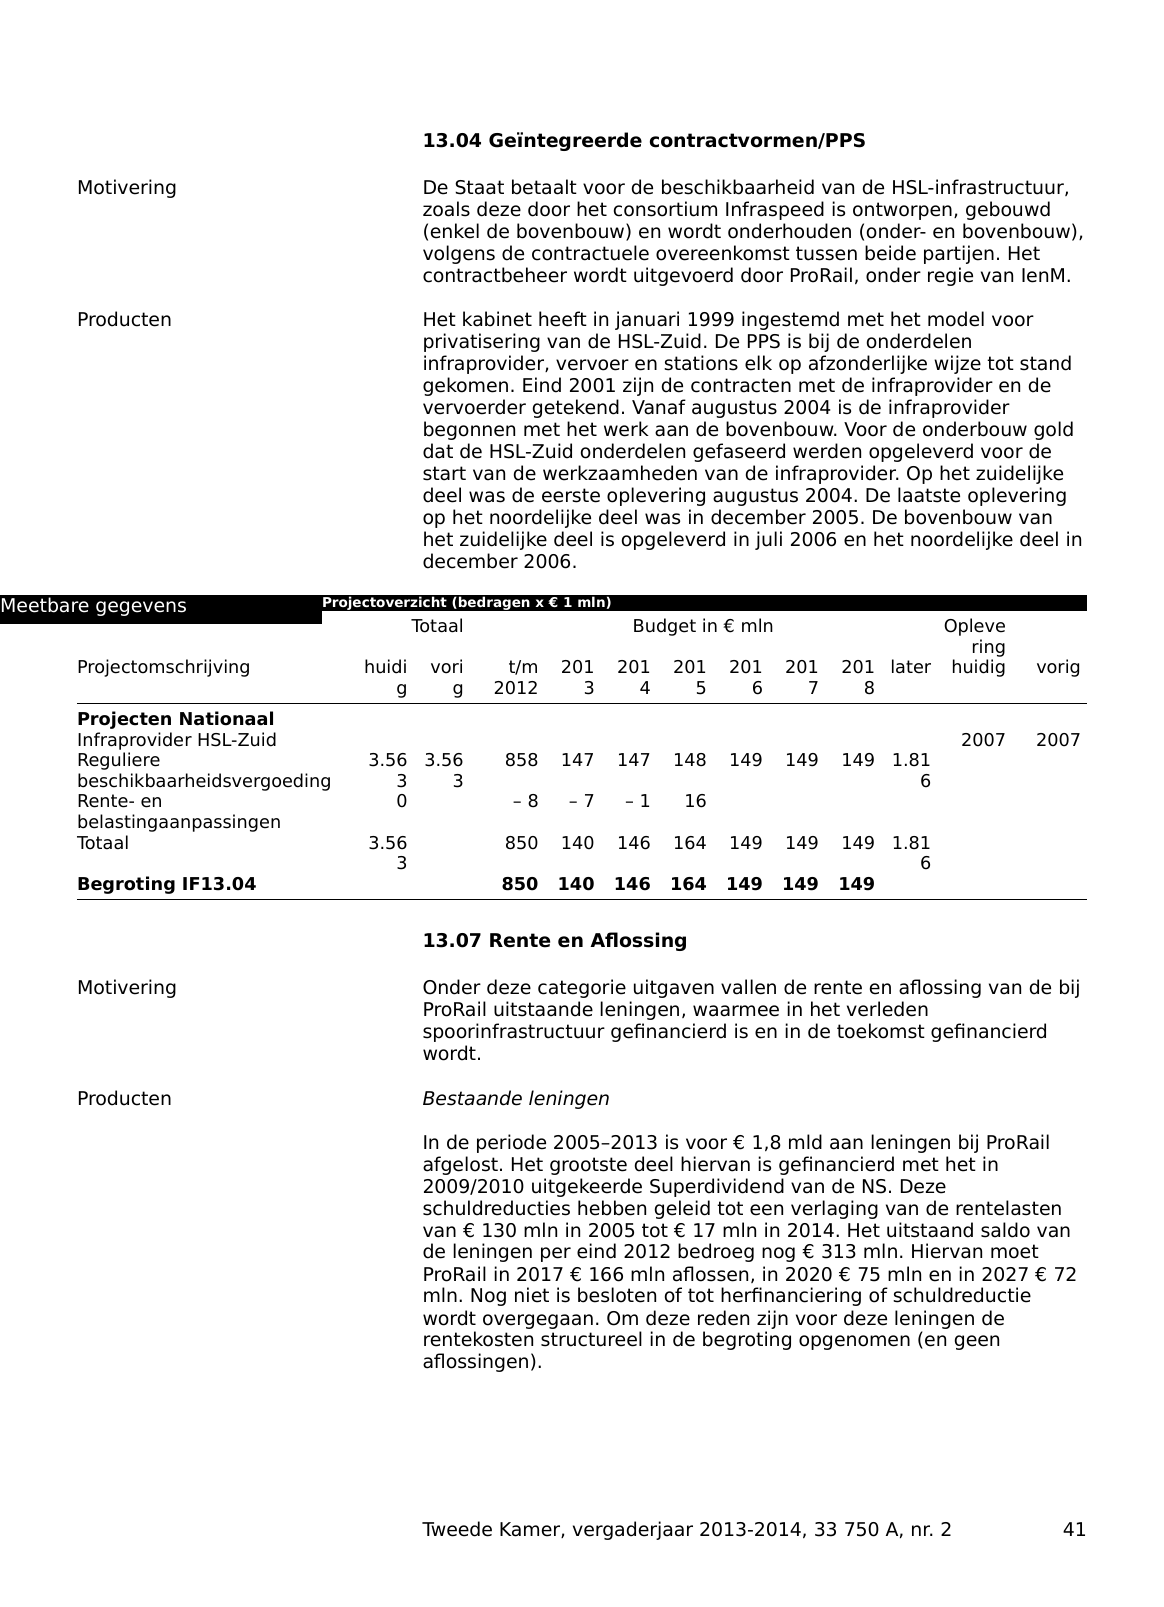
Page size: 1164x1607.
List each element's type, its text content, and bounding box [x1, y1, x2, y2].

table_cell 3.563 [357, 833, 413, 874]
table_cell – 7 [544, 791, 600, 833]
table_cell [937, 833, 1012, 874]
table_cell [413, 791, 469, 833]
table_cell 149 [769, 833, 825, 874]
table_cell 2013 [544, 657, 600, 703]
table_cell 149 [769, 750, 825, 791]
table_cell [881, 791, 937, 833]
table_cell 149 [713, 750, 769, 791]
table_cell [77, 611, 357, 657]
table_cell Totaal [357, 611, 469, 657]
table_cell [544, 704, 600, 729]
table_cell [600, 730, 656, 750]
table_cell [881, 704, 937, 729]
table_cell [656, 730, 712, 750]
table_cell 850 [470, 833, 544, 874]
table_cell 858 [470, 750, 544, 791]
table_cell [769, 730, 825, 750]
table_cell [1012, 791, 1087, 833]
table_cell 148 [656, 750, 712, 791]
table_cell 0 [357, 791, 413, 833]
table_cell huidig [937, 657, 1012, 703]
table_cell huidig [357, 657, 413, 703]
table_cell 1.816 [881, 833, 937, 874]
table_cell [937, 704, 1012, 729]
table_cell [1012, 874, 1087, 899]
table_cell 146 [600, 874, 656, 899]
table_cell 140 [544, 874, 600, 899]
table_header Projectoverzicht (bedragen x € 1 mln) [0, 595, 1087, 624]
table_cell 140 [544, 833, 600, 874]
table_cell [937, 750, 1012, 791]
table_cell [600, 704, 656, 729]
table_cell 2016 [713, 657, 769, 703]
table_cell Budget in € mln [470, 611, 937, 657]
table_cell [470, 704, 544, 729]
subtitle 13.07 Rente en Aflossing [422, 930, 1087, 952]
table_cell later [881, 657, 937, 703]
table_cell 149 [825, 874, 881, 899]
table_cell 149 [825, 833, 881, 874]
table_cell 3.563 [413, 750, 469, 791]
table_cell [413, 704, 469, 729]
text De Staat betaalt voor de beschikbaarheid van de HSL-infrastructuur, zoals deze door het consortium Infraspeed is ontworpen, gebouwd (enkel de bovenbouw) en wordt onderhouden (onder- en bovenbouw), volgens de contractuele overeenkomst tussen beide partijen. Het contractbeheer wordt uitgevoerd door ProRail, onder regie van IenM. [422, 177, 1087, 287]
table_cell 147 [600, 750, 656, 791]
table_cell Rente- en belastingaanpassingen [77, 791, 357, 833]
subtitle [77, 1109, 399, 1117]
text Het kabinet heeft in januari 1999 ingestemd met het model voor privatisering van de HSL-Zuid. De PPS is bij de onderdelen infraprovider, vervoer en stations elk op afzonderlijke wijze tot stand gekomen. Eind 2001 zijn de contracten met de infraprovider en de vervoerder getekend. Vanaf augustus 2004 is de infraprovider begonnen met het werk aan de bovenbouw. Voor de onderbouw gold dat de HSL-Zuid onderdelen gefaseerd werden opgeleverd voor de start van de werkzaamheden van de infraprovider. Op het zuidelijke deel was de eerste oplevering augustus 2004. De laatste oplevering op het noordelijke deel was in december 2005. De bovenbouw van het zuidelijke deel is opgeleverd in juli 2006 en het noordelijke deel in december 2006. [422, 309, 1087, 573]
subtitle 13.04 Geïntegreerde contractvormen/PPS [422, 130, 1087, 152]
table_cell [713, 730, 769, 750]
table_cell 2007 [1012, 730, 1087, 750]
table_cell [881, 730, 937, 750]
table_cell 850 [470, 874, 544, 899]
text Producten [77, 1087, 399, 1109]
table_cell [713, 791, 769, 833]
table_cell [357, 730, 413, 750]
table_cell t/m 2012 [470, 657, 544, 703]
table_cell Begroting IF13.04 [77, 874, 357, 899]
text Producten [77, 309, 399, 331]
table_cell 146 [600, 833, 656, 874]
table_cell Totaal [77, 833, 357, 874]
table_cell 1.816 [881, 750, 937, 791]
table_cell – 1 [600, 791, 656, 833]
table_cell [656, 704, 712, 729]
table_cell 2015 [656, 657, 712, 703]
table_cell vorig [1012, 657, 1087, 703]
table_cell [825, 730, 881, 750]
table_cell [713, 704, 769, 729]
table_cell 16 [656, 791, 712, 833]
table_cell 3.563 [357, 750, 413, 791]
table_cell 2017 [769, 657, 825, 703]
table_cell [413, 730, 469, 750]
text In de periode 2005–2013 is voor € 1,8 mld aan leningen bij ProRail afgelost. Het grootste deel hiervan is gefinancierd met het in 2009/2010 uitgekeerde Superdividend van de NS. Deze schuldreducties hebben geleid tot een verlaging van de rentelasten van € 130 mln in 2005 tot € 17 mln in 2014. Het uitstaand saldo van de leningen per eind 2012 bedroeg nog € 313 mln. Hiervan moet ProRail in 2017 € 166 mln aflossen, in 2020 € 75 mln en in 2027 € 72 mln. Nog niet is besloten of tot herfinanciering of schuldreductie wordt overgegaan. Om deze reden zijn voor deze leningen de rentekosten structureel in de begroting opgenomen (en geen aflossingen). [422, 1132, 1087, 1373]
table_cell – 8 [470, 791, 544, 833]
text Motivering [77, 977, 399, 999]
table_cell 149 [713, 833, 769, 874]
table_cell 149 [713, 874, 769, 899]
table_cell [1012, 750, 1087, 791]
table_cell [413, 833, 469, 874]
table_cell [357, 874, 413, 899]
table_cell [769, 704, 825, 729]
text Motivering [77, 177, 399, 199]
table_cell Reguliere beschikbaarheidsvergoeding [77, 750, 357, 791]
table_cell [470, 730, 544, 750]
table_cell 164 [656, 833, 712, 874]
table_cell vorig [413, 657, 469, 703]
table_cell [937, 874, 1012, 899]
table_cell [1012, 611, 1087, 657]
table_cell 149 [769, 874, 825, 899]
table_cell 2007 [937, 730, 1012, 750]
subtitle Bestaande leningen [422, 1087, 1087, 1109]
table_cell 149 [825, 750, 881, 791]
table_cell [357, 704, 413, 729]
table_cell Oplevering [937, 611, 1012, 657]
table_cell 2014 [600, 657, 656, 703]
table_cell [825, 791, 881, 833]
table_cell 147 [544, 750, 600, 791]
table_cell [825, 704, 881, 729]
table_cell [544, 730, 600, 750]
table_cell [413, 874, 469, 899]
table_cell [1012, 704, 1087, 729]
table_cell 164 [656, 874, 712, 899]
table_cell Infraprovider HSL-Zuid [77, 730, 357, 750]
table_cell Projecten Nationaal [77, 704, 357, 729]
table_cell [769, 791, 825, 833]
table_cell [881, 874, 937, 899]
table_cell 2018 [825, 657, 881, 703]
text Onder deze categorie uitgaven vallen de rente en aflossing van de bij ProRail uitstaande leningen, waarmee in het verleden spoorinfrastructuur gefinancierd is en in de toekomst gefinancierd wordt. [422, 977, 1087, 1065]
table_cell [1012, 833, 1087, 874]
table_cell [937, 791, 1012, 833]
table_cell Projectomschrijving [77, 657, 357, 703]
